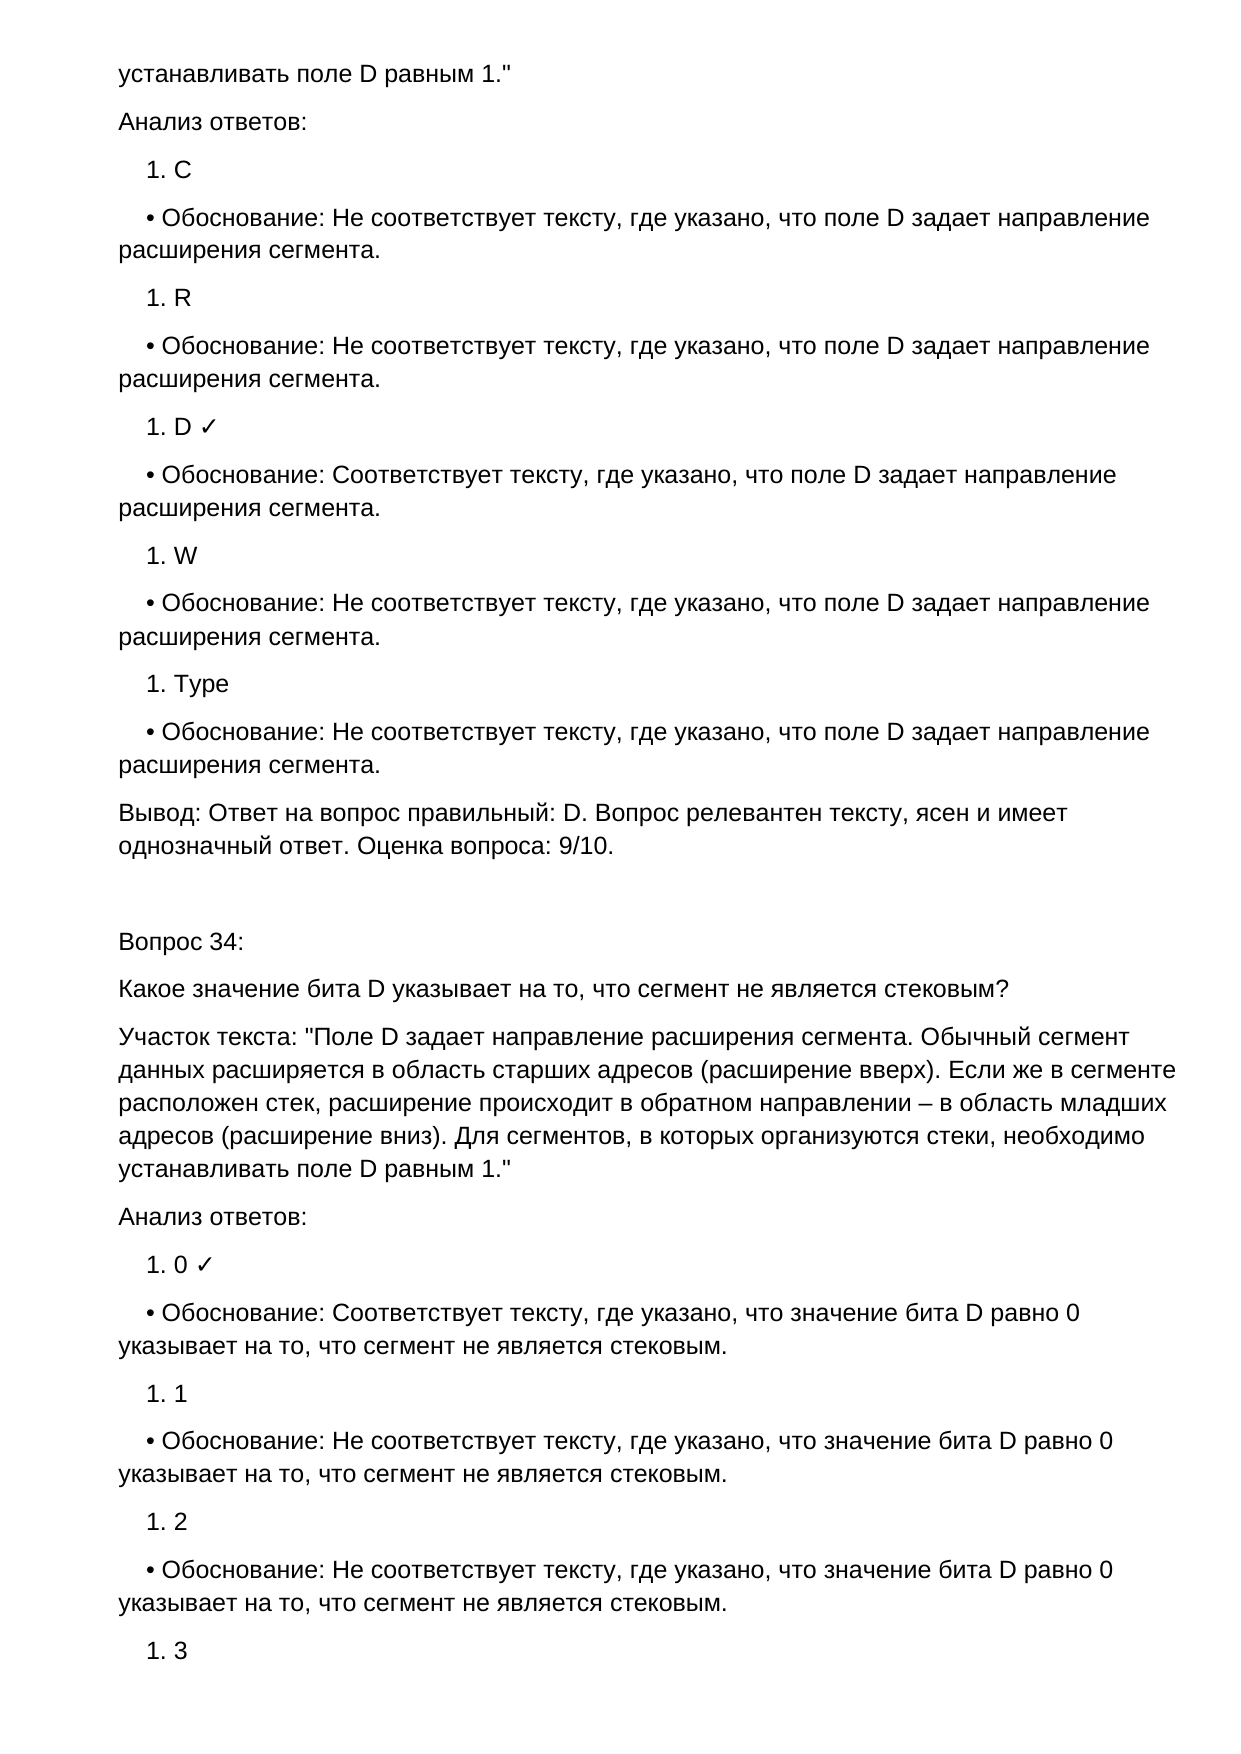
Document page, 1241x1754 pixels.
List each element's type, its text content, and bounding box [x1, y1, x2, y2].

text • Обоснование: Не соответствует тексту, где указано, что значение бита D равно 0 указывает на то, что сегмент не является стековым. [118, 1555, 1181, 1617]
text 1. W [118, 541, 1181, 569]
text • Обоснование: Не соответствует тексту, где указано, что поле D задает направление расширения сегмента. [118, 588, 1181, 650]
text • Обоснование: Не соответствует тексту, где указано, что поле D задает направление расширения сегмента. [118, 717, 1181, 779]
text 1. 3 [118, 1636, 1181, 1664]
text 1. 2 [118, 1507, 1181, 1536]
text 1. R [118, 283, 1181, 312]
text устанавливать поле D равным 1." [118, 59, 1181, 88]
text Участок текста: "Поле D задает направление расширения сегмента. Обычный сегмент данных расширяется в область старших адресов (расширение вверх). Если же в сегменте расположен стек, расширение происходит в обратном направлении – в область младших адресов (расширение вниз). Для сегментов, в которых организуются стеки, необходимо устанавливать поле D равным 1." [118, 1022, 1181, 1183]
text 1. 1 [118, 1378, 1181, 1407]
text Вывод: Ответ на вопрос правильный: D. Вопрос релевантен тексту, ясен и имеет однозначный ответ. Оценка вопроса: 9/10. [118, 798, 1181, 860]
text 1. D ✓ [118, 412, 1181, 441]
text Вопрос 34: [118, 927, 1181, 955]
text • Обоснование: Не соответствует тексту, где указано, что значение бита D равно 0 указывает на то, что сегмент не является стековым. [118, 1426, 1181, 1488]
text • Обоснование: Не соответствует тексту, где указано, что поле D задает направление расширения сегмента. [118, 202, 1181, 264]
text Анализ ответов: [118, 107, 1181, 136]
text • Обоснование: Не соответствует тексту, где указано, что поле D задает направление расширения сегмента. [118, 331, 1181, 393]
text Анализ ответов: [118, 1202, 1181, 1231]
text 1. Type [118, 669, 1181, 698]
text 1. 0 ✓ [118, 1250, 1181, 1279]
text • Обоснование: Соответствует тексту, где указано, что значение бита D равно 0 указывает на то, что сегмент не является стековым. [118, 1298, 1181, 1359]
text Какое значение бита D указывает на то, что сегмент не является стековым? [118, 974, 1181, 1003]
text 1. C [118, 155, 1181, 183]
text • Обоснование: Соответствует тексту, где указано, что поле D задает направление расширения сегмента. [118, 460, 1181, 522]
